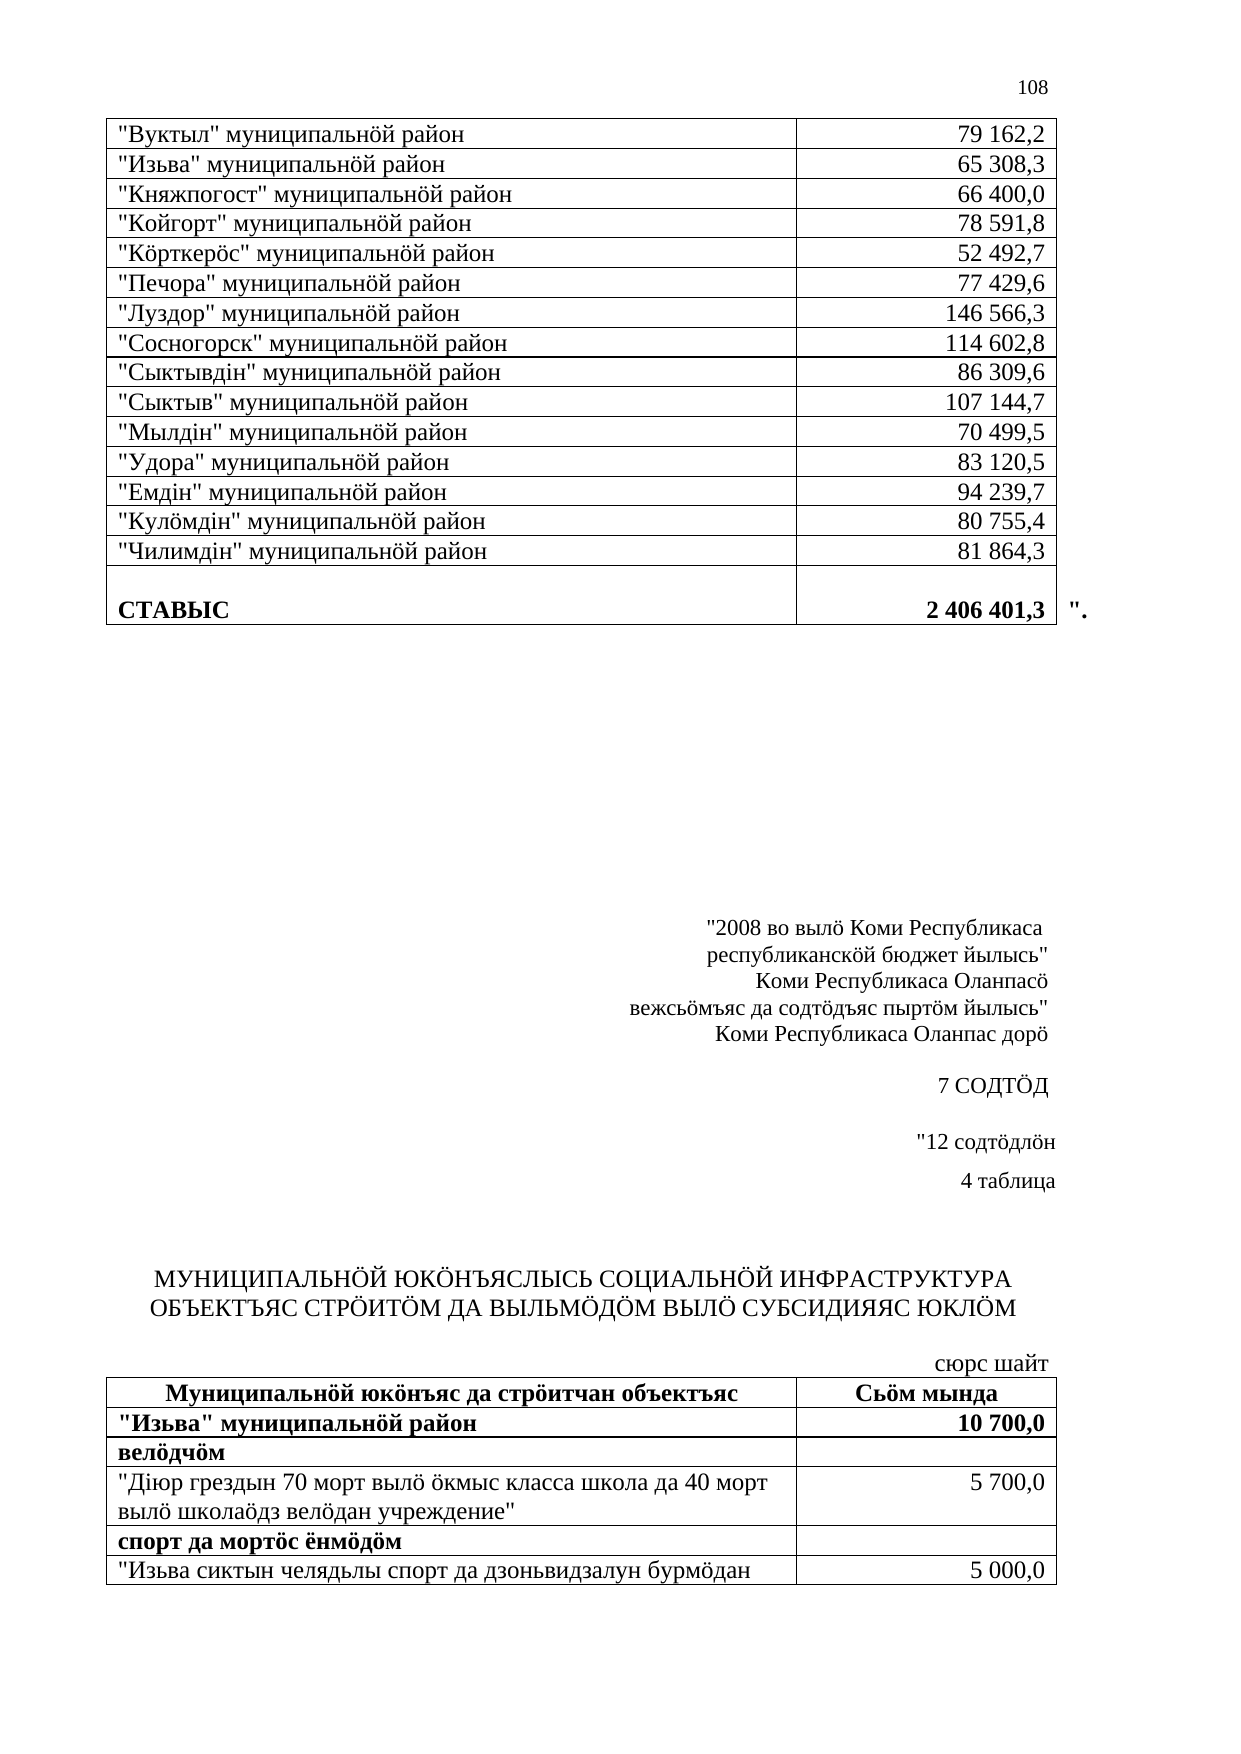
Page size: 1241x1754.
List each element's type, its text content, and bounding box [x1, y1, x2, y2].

table_cell [1057, 297, 1131, 327]
table_cell [1057, 1407, 1131, 1436]
table_cell [1057, 267, 1131, 297]
table_cell "Луздор" муниципальнöй район [107, 298, 796, 327]
table_cell "Вуктыл" муниципальнöй район [107, 119, 796, 148]
table_cell СТАВЫС [107, 566, 796, 623]
table_cell [1057, 237, 1131, 267]
table_cell [1057, 356, 1131, 386]
table_cell [1057, 118, 1131, 148]
table_cell "Княжпогост" муниципальнöй район [107, 179, 796, 207]
table_cell 5 700,0 [797, 1467, 1056, 1525]
table_cell [1057, 476, 1131, 505]
text "12 содтöдлöн [118, 1128, 1056, 1154]
table_cell "Чилимдiн" муниципальнöй район [107, 536, 796, 565]
table_cell [1057, 178, 1131, 207]
table_cell 2 406 401,3 [797, 566, 1056, 623]
table_cell "Емдiн" муниципальнöй район [107, 477, 796, 505]
text МУНИЦИПАЛЬНÖЙ ЮКÖНЪЯСЛЫСЬ СОЦИАЛЬНÖЙ ИНФРАСТРУКТУРА ОБЪЕКТЪЯС СТРÖИТÖМ ДА ВЫЛЬМÖДÖМ ВЫЛÖ СУБСИДИЯЯС ЮКЛÖМ [118, 1264, 1048, 1322]
table_cell "Мылдiн" муниципальнöй район [107, 417, 796, 446]
table_cell 65 308,3 [797, 149, 1056, 178]
table_cell 79 162,2 [797, 119, 1056, 148]
text сюрс шайт [118, 1348, 1048, 1377]
text республиканскöй бюджет йылысь" [118, 941, 1048, 967]
table_cell 52 492,7 [797, 238, 1056, 267]
table_cell [1057, 386, 1131, 416]
table_cell [1057, 416, 1131, 446]
table_cell "Изьва" муниципальнöй район [107, 1408, 796, 1436]
table_cell спорт да мортöс ёнмöдöм [107, 1526, 796, 1554]
table_cell 66 400,0 [797, 179, 1056, 207]
table_cell "Сыктывдiн" муниципальнöй район [107, 358, 796, 386]
table_cell "Печора" муниципальнöй район [107, 268, 796, 297]
table_cell [1057, 148, 1131, 178]
table_cell [1057, 1525, 1131, 1554]
table_header [1057, 1377, 1131, 1407]
table_cell 78 591,8 [797, 209, 1056, 237]
table_cell "Сосногорск" муниципальнöй район [107, 328, 796, 356]
table_header Сьöм мында [797, 1378, 1056, 1407]
table_cell 5 000,0 [797, 1556, 1056, 1584]
text Коми Республикаса Оланпас дорö [118, 1020, 1048, 1046]
table_cell [1057, 1466, 1131, 1525]
table_cell 86 309,6 [797, 358, 1056, 386]
table_cell [1057, 1436, 1131, 1466]
table_cell велöдчöм [107, 1438, 796, 1466]
table_cell "Кöрткерöс" муниципальнöй район [107, 238, 796, 267]
table_cell [1057, 327, 1131, 356]
table_cell "Кулöмдін" муниципальнöй район [107, 506, 796, 535]
table_cell ". [1057, 565, 1131, 623]
table_cell [797, 1526, 1056, 1554]
text вежсьöмъяс да содтöдъяс пыртöм йылысь" [118, 993, 1048, 1020]
table_cell "Удора" муниципальнöй район [107, 447, 796, 476]
table_cell "Сыктыв" муниципальнöй район [107, 387, 796, 416]
table_cell 146 566,3 [797, 298, 1056, 327]
table_header Муниципальнöй юкöнъяс да стрöитчан объектъяс [107, 1378, 796, 1407]
table_cell [1057, 446, 1131, 476]
text Коми Республикаса Оланпасö [118, 967, 1048, 993]
table_cell 114 602,8 [797, 328, 1056, 356]
table_cell "Койгорт" муниципальнöй район [107, 209, 796, 237]
table_cell "Изьва сиктын челядьлы спорт да дзоньвидзалун бурмöдан [107, 1556, 796, 1584]
table_cell 83 120,5 [797, 447, 1056, 476]
table_cell 107 144,7 [797, 387, 1056, 416]
table_cell [1057, 208, 1131, 237]
table_cell 70 499,5 [797, 417, 1056, 446]
table_cell "Діюр грездын 70 морт вылö öкмыс класса школа да 40 морт вылö школаöдз велöдан учреждение" [107, 1467, 796, 1525]
table_cell [797, 1438, 1056, 1466]
table_cell 77 429,6 [797, 268, 1056, 297]
table_cell 80 755,4 [797, 506, 1056, 535]
table_cell [1057, 535, 1131, 565]
table_cell [1057, 505, 1131, 535]
text "2008 во вылö Коми Республикаса [118, 914, 1048, 941]
table_cell 10 700,0 [797, 1408, 1056, 1436]
table_cell [1057, 1555, 1131, 1584]
table_cell 94 239,7 [797, 477, 1056, 505]
text 4 таблица [118, 1167, 1056, 1193]
text 7 СОДТÖД [118, 1073, 1048, 1099]
table_cell 81 864,3 [797, 536, 1056, 565]
table_cell "Изьва" муниципальнöй район [107, 149, 796, 178]
